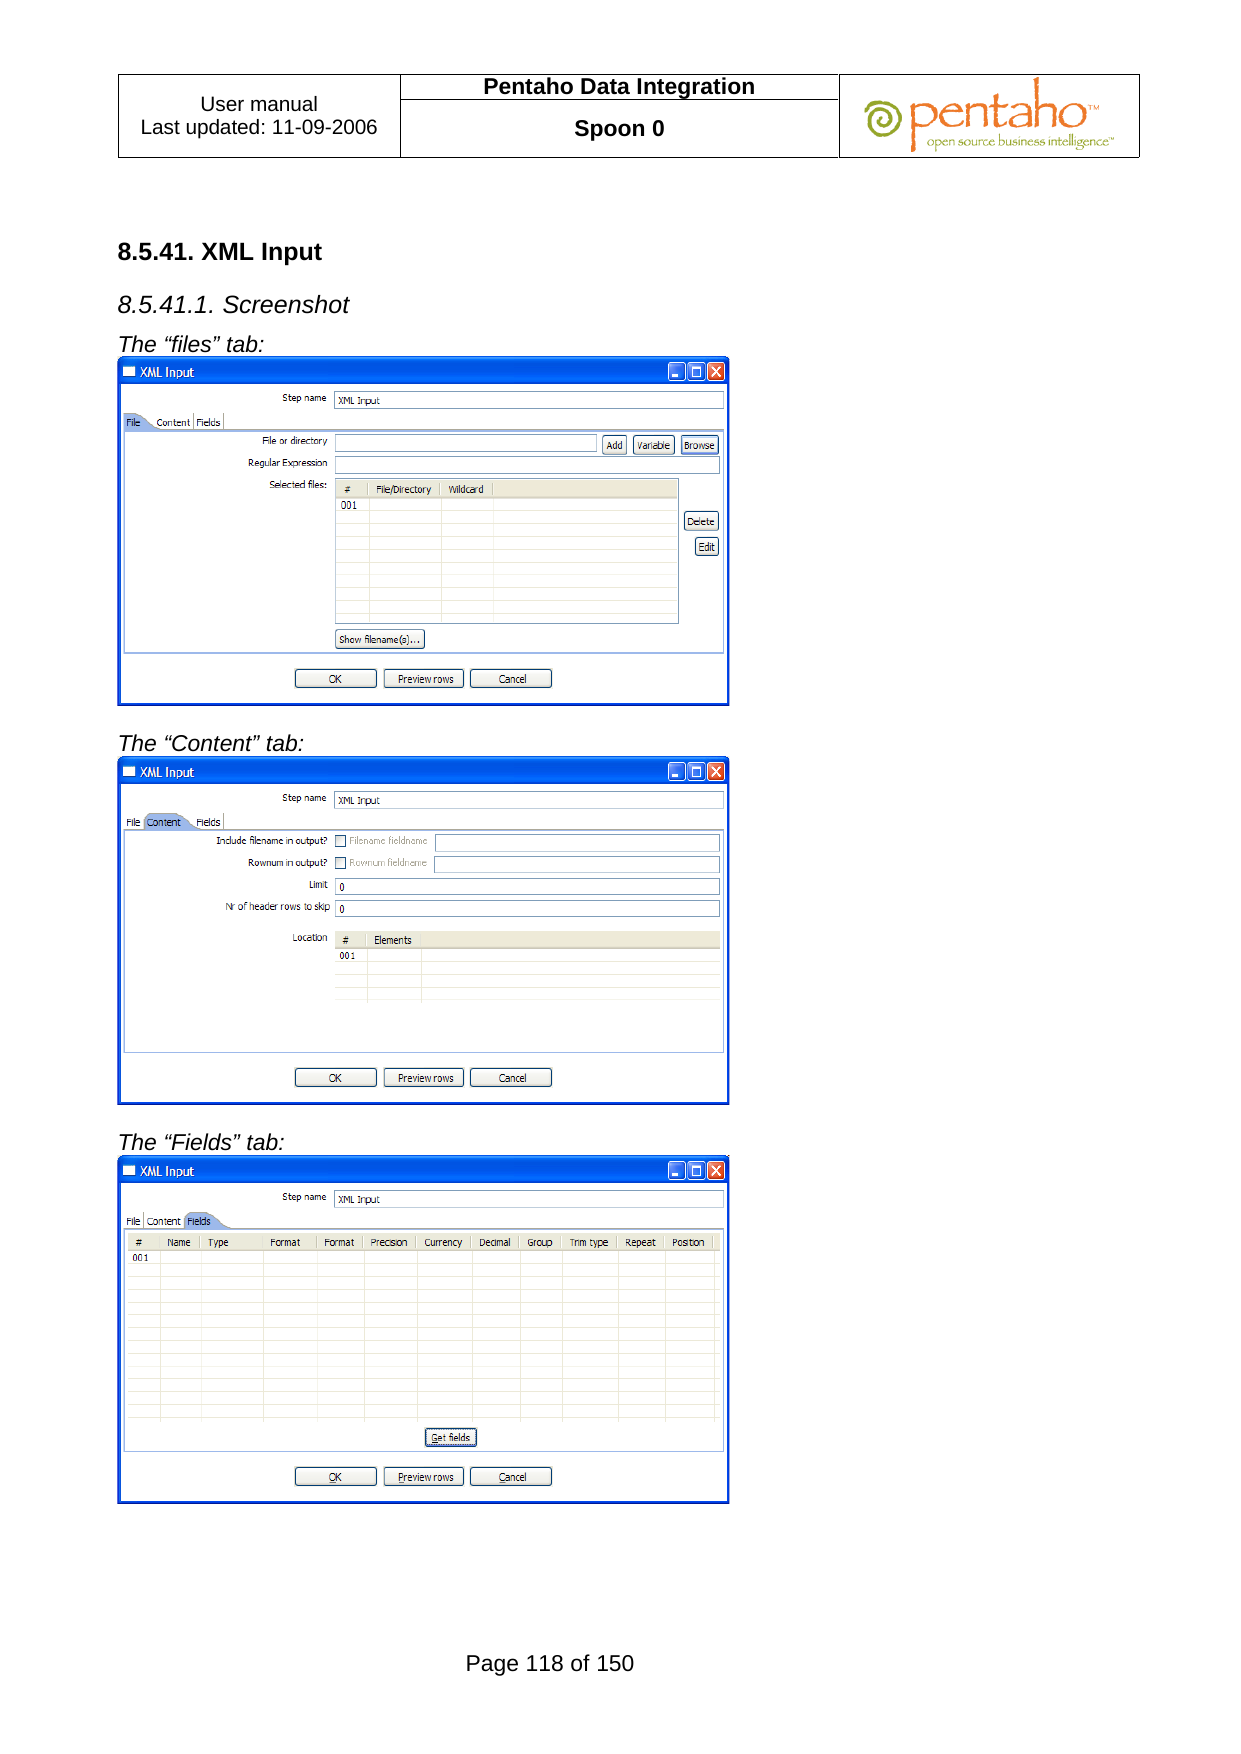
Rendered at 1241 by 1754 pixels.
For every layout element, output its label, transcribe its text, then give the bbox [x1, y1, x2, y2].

picture [117, 1155, 730, 1504]
text The “Content” tab: [117, 731, 1137, 756]
subtitle XML Input [117, 238, 1137, 266]
subtitle Screenshot [117, 291, 1137, 319]
text The “files” tab: [117, 331, 1137, 357]
picture [117, 356, 730, 706]
text The “Fields” tab: [117, 1130, 1137, 1156]
picture [117, 756, 730, 1105]
